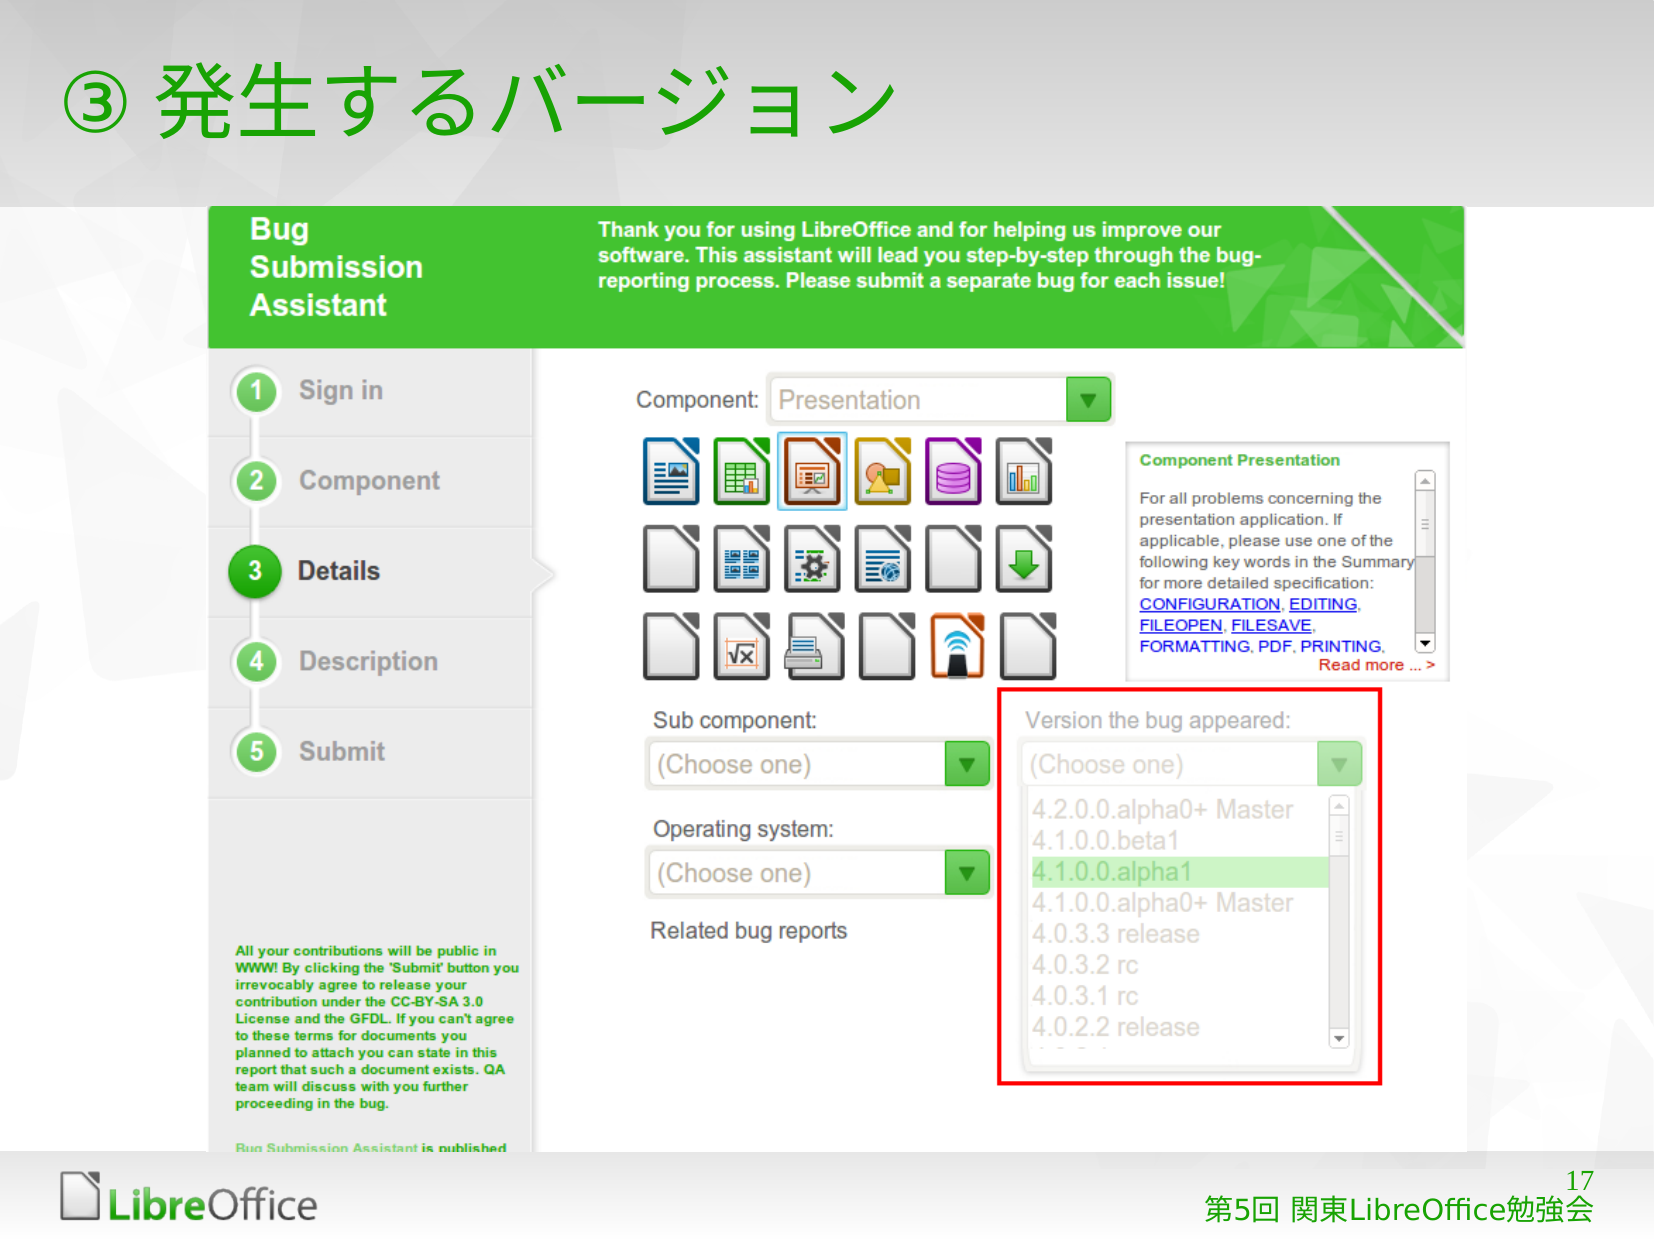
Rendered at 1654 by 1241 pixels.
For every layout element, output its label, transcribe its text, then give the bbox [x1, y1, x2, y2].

title ③発生するバージョン [59, 29, 1595, 178]
picture [0, 0, 1654, 1240]
